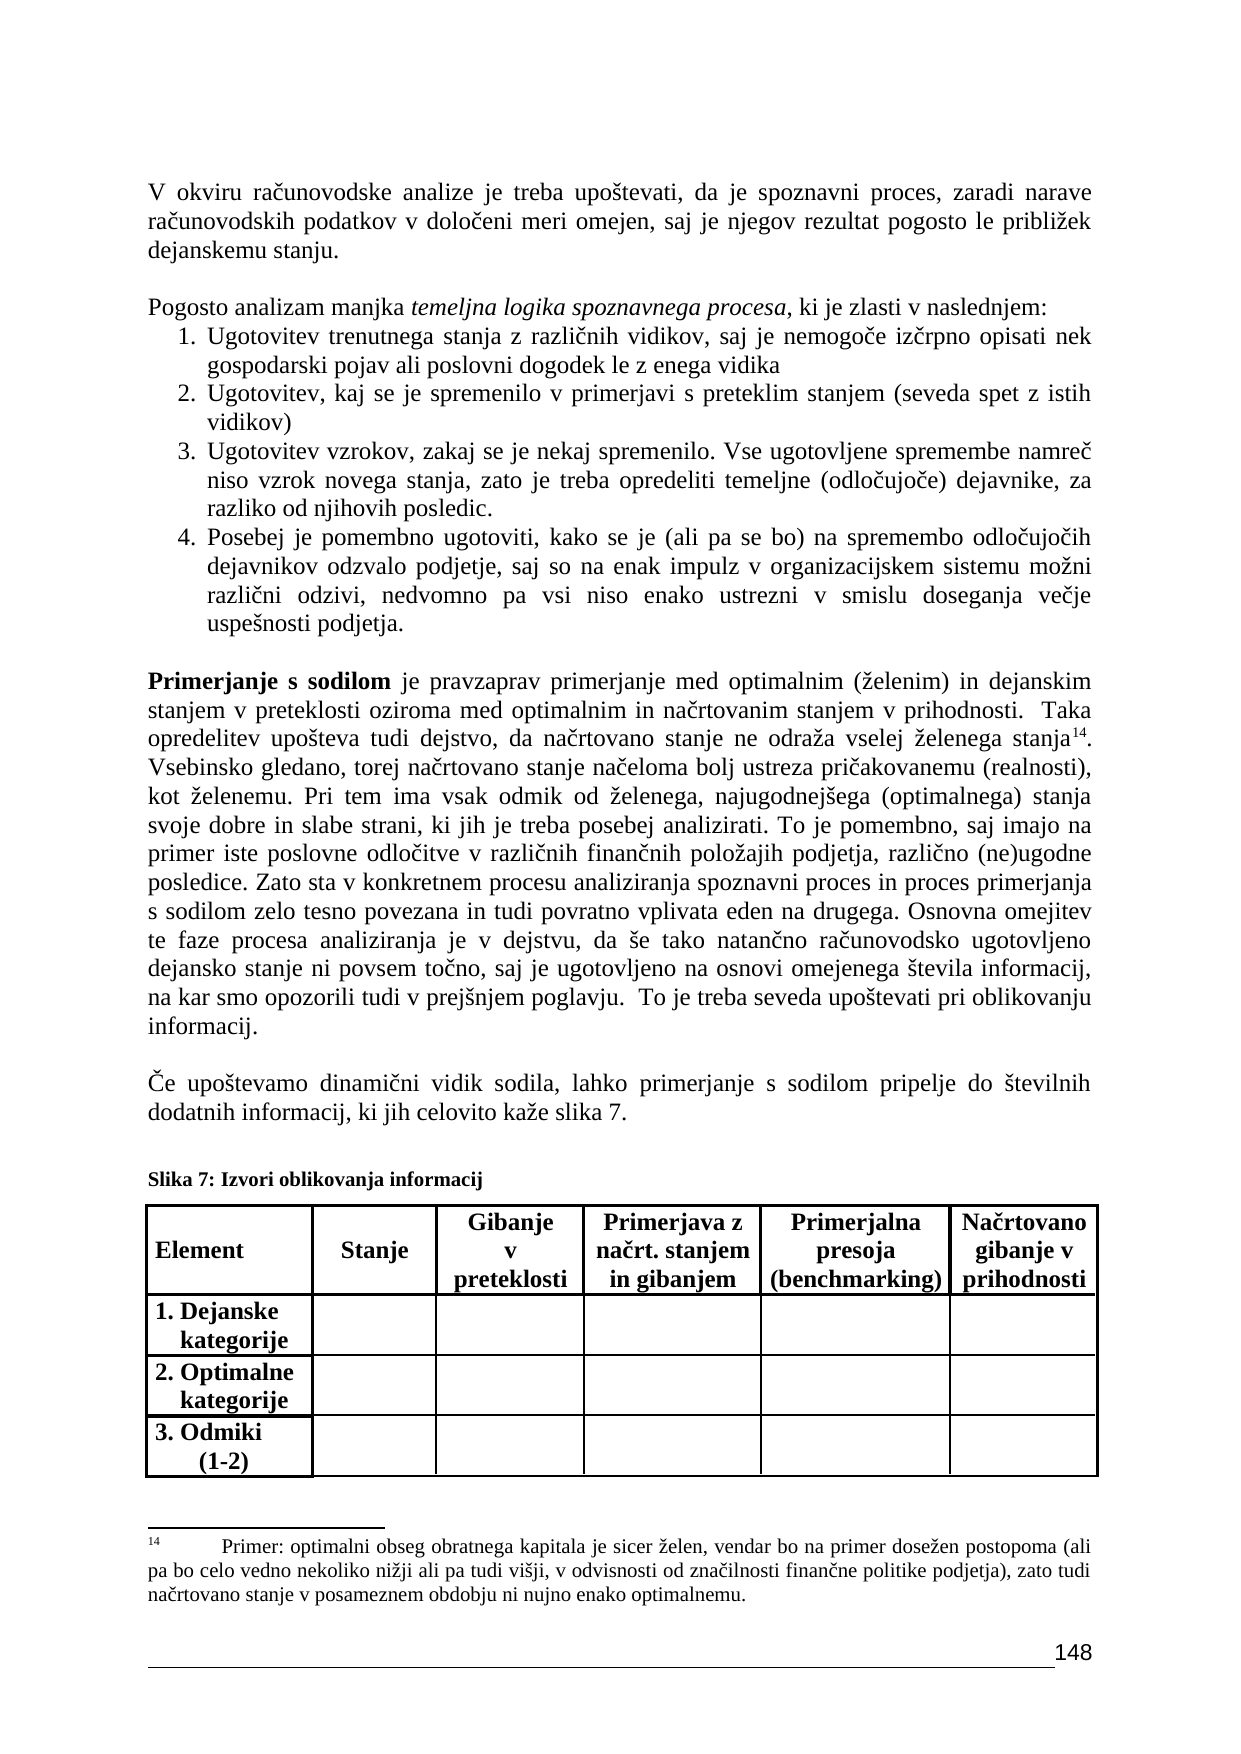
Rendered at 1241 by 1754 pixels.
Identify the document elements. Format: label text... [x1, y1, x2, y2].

table_cell [585, 1356, 760, 1414]
table_cell [951, 1293, 1096, 1354]
table_header Primerjalna presoja (benchmarking) [762, 1207, 948, 1293]
text Če upoštevamo dinamični vidik sodila, lahko primerjanje s sodilom pripelje do številnih dodatnih informacij, ki jih celovito kaže slika 7. [148, 1068, 1092, 1126]
text Slika 7: Izvori oblikovanja informacij [148, 1167, 1092, 1191]
table_cell [314, 1416, 436, 1475]
subtitle Pogosto analizam manjka temeljna logika spoznavnega procesa, ki je zlasti v naslednjem: [148, 292, 1092, 321]
text Primerjanje s sodilom je pravzaprav primerjanje med optimalnim (želenim) in dejanskim stanjem v preteklosti oziroma med optimalnim in načrtovanim stanjem v prihodnosti. Taka opredelitev upošteva tudi dejstvo, da načrtovano stanje ne odraža vselej želenega stanja. Vsebinsko gledano, torej načrtovano stanje načeloma bolj ustreza pričakovanemu (realnosti), kot želenemu. Pri tem ima vsak odmik od želenega, najugodnejšega (optimalnega) stanja svoje dobre in slabe strani, ki jih je treba posebej analizirati. To je pomembno, saj imajo na primer iste poslovne odločitve v različnih finančnih položajih podjetja, različno (ne)ugodne posledice. Zato sta v konkretnem procesu analiziranja spoznavni proces in proces primerjanja s sodilom zelo tesno povezana in tudi povratno vplivata eden na drugega. Osnovna omejitev te faze procesa analiziranja je v dejstvu, da še tako natančno računovodsko ugotovljeno dejansko stanje ni povsem točno, saj je ugotovljeno na osnovi omejenega števila informacij, na kar smo opozorili tudi v prejšnjem poglavju. To je treba seveda upoštevati pri oblikovanju informacij. [148, 666, 1092, 1040]
table_cell [762, 1356, 949, 1414]
table_header Stanje [314, 1207, 435, 1293]
table_cell [584, 1416, 761, 1475]
table_cell 1. Dejanske kategorije [148, 1296, 311, 1354]
table_header Primerjava z načrt. stanjem in gibanjem [585, 1207, 759, 1293]
table_header Načrtovano gibanje v prihodnosti [952, 1207, 1096, 1293]
subtitle Ugotovitev trenutnega stanja z različnih vidikov, saj je nemogoče izčrpno opisati nek gospodarski pojav ali poslovni dogodek le z enega vidika [177, 321, 1092, 378]
table_cell [950, 1414, 1096, 1475]
text Primer: optimalni obseg obratnega kapitala je sicer želen, vendar bo na primer dosežen postopoma (ali pa bo celo vedno nekoliko nižji ali pa tudi višji, v odvisnosti od značilnosti finančne politike podjetja), zato tudi načrtovano stanje v posameznem obdobju ni nujno enako optimalnemu. [148, 1534, 1092, 1606]
table_header Gibanje v preteklosti [438, 1207, 582, 1293]
subtitle Posebej je pomembno ugotoviti, kako se je (ali pa se bo) na spremembo odločujočih dejavnikov odzvalo podjetje, saj so na enak impulz v organizacijskem sistemu možni različni odzivi, nedvomno pa vsi niso enako ustrezni v smislu doseganja večje uspešnosti podjetja. [177, 522, 1092, 637]
table_cell [585, 1296, 760, 1354]
table_cell [437, 1296, 583, 1354]
table_cell [314, 1356, 435, 1414]
subtitle Ugotovitev, kaj se je spremenilo v primerjavi s preteklim stanjem (seveda spet z istih vidikov) [177, 378, 1092, 436]
table_cell [437, 1356, 583, 1414]
table_cell [761, 1416, 950, 1475]
table_cell [951, 1354, 1096, 1414]
subtitle V okviru računovodske analize je treba upoštevati, da je spoznavni proces, zaradi narave računovodskih podatkov v določeni meri omejen, saj je njegov rezultat pogosto le približek dejanskemu stanju. [148, 177, 1092, 263]
table_header Element [148, 1207, 311, 1293]
table_cell [314, 1296, 435, 1354]
subtitle Ugotovitev vzrokov, zakaj se je nekaj spremenilo. Vse ugotovljene spremembe namreč niso vzrok novega stanja, zato je treba opredeliti temeljne (odločujoče) dejavnike, za razliko od njihovih posledic. [177, 436, 1092, 522]
table_cell [436, 1416, 584, 1475]
table_cell [762, 1296, 949, 1354]
table_cell 3. Odmiki (1-2) [148, 1418, 311, 1475]
table_cell 2. Optimalne kategorije [148, 1357, 311, 1414]
